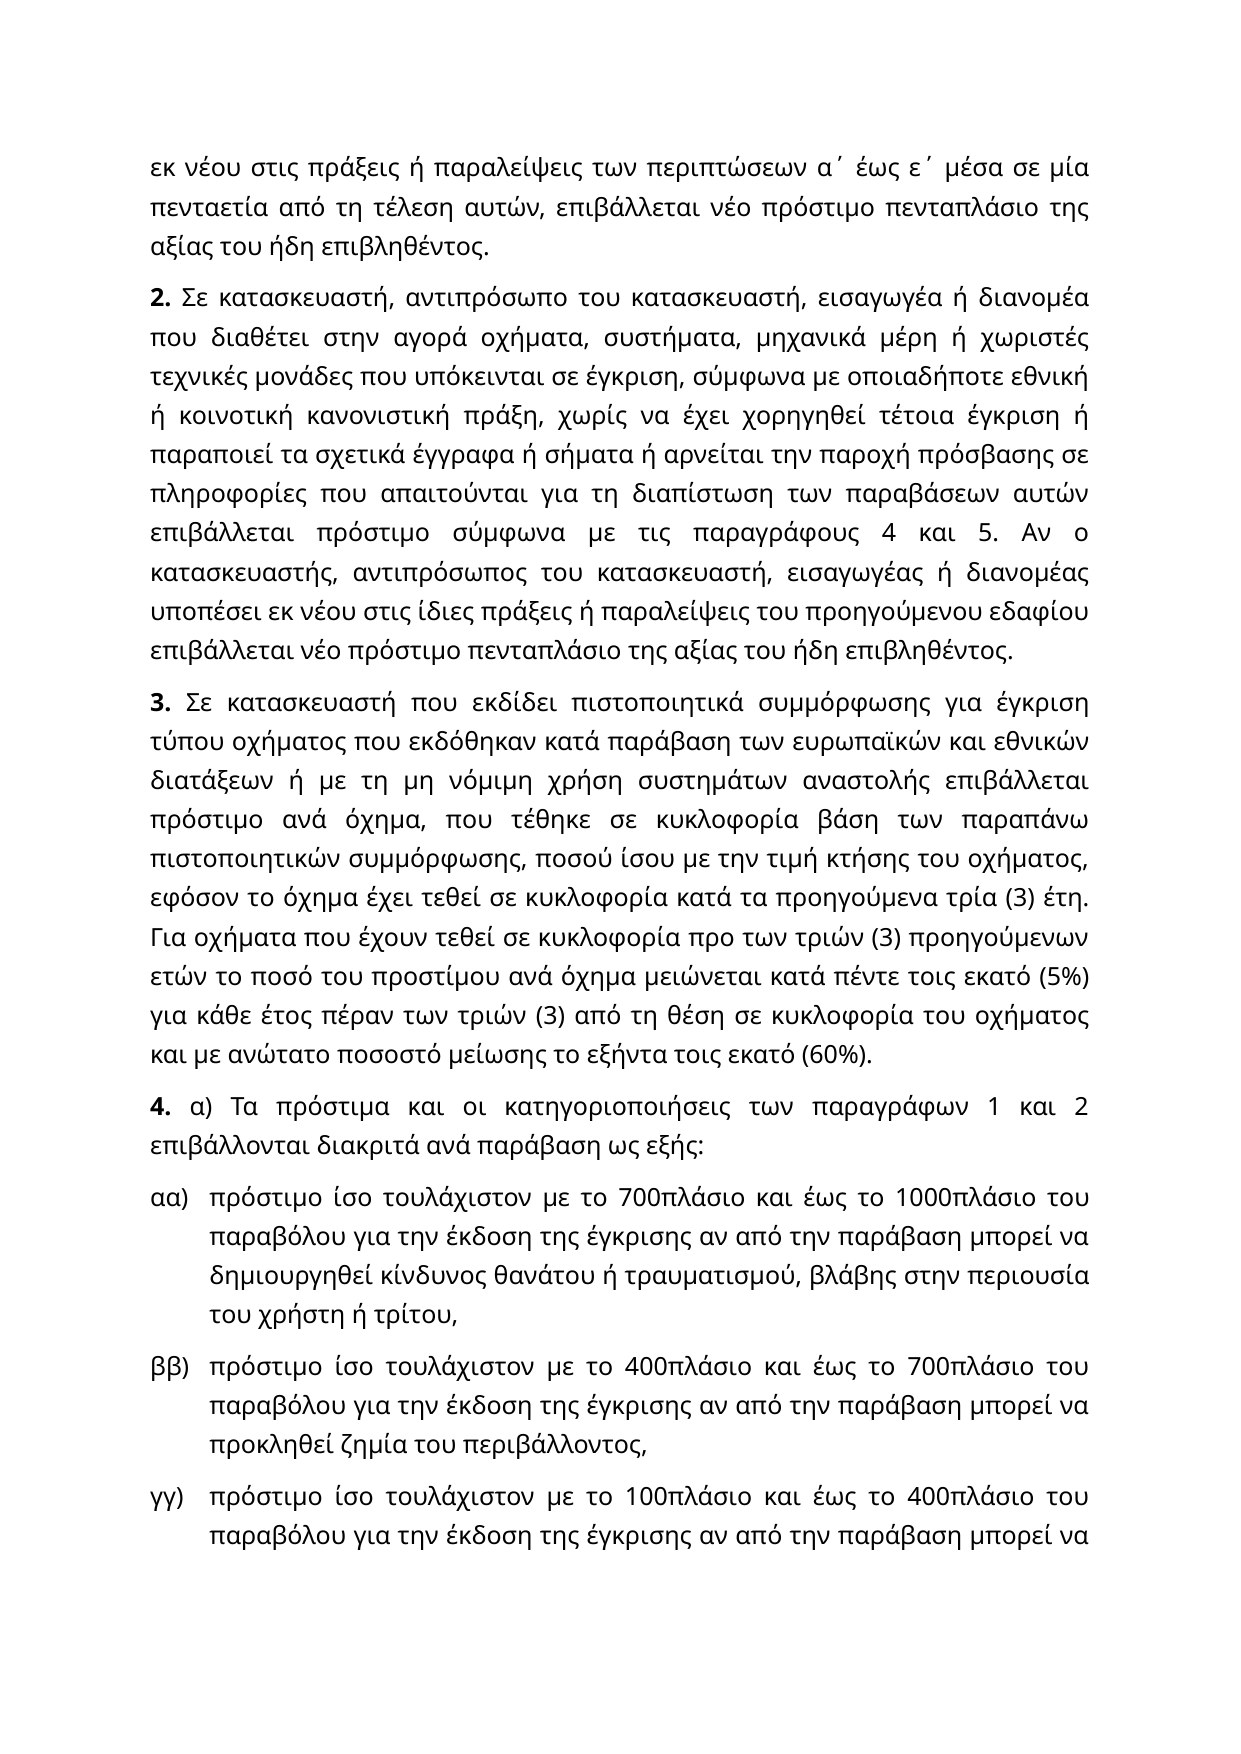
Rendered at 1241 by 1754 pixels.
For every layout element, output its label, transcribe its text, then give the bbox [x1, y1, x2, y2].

list γγ) πρόστιμο ίσο τουλάχιστον με το 100πλάσιο και έως το 400πλάσιο του παραβόλου για την έκδοση της έγκρισης αν από την παράβαση μπορεί να [150, 1478, 1090, 1552]
text 2. Σε κατασκευαστή, αντιπρόσωπο του κατασκευαστή, εισαγωγέα ή διανομέα που διαθέτει στην αγορά οχήματα, συστήματα, μηχανικά μέρη ή χωριστές τεχνικές μονάδες που υπόκεινται σε έγκριση, σύμφωνα με οποιαδήποτε εθνική ή κοινοτική κανονιστική πράξη, χωρίς να έχει χορηγηθεί τέτοια έγκριση ή παραποιεί τα σχετικά έγγραφα ή σήματα ή αρνείται την παροχή πρόσβασης σε πληροφορίες που απαιτούνται για τη διαπίστωση των παραβάσεων αυτών επιβάλλεται πρόστιμο σύμφωνα με τις παραγράφους 4 και 5. Αν ο κατασκευαστής, αντιπρόσωπος του κατασκευαστή, εισαγωγέας ή διανομέας υποπέσει εκ νέου στις ίδιες πράξεις ή παραλείψεις του προηγούμενου εδαφίου επιβάλλεται νέο πρόστιμο πενταπλάσιο της αξίας του ήδη επιβληθέντος. [150, 280, 1090, 667]
text 4. α) Τα πρόστιμα και οι κατηγοριοποιήσεις των παραγράφων 1 και 2 επιβάλλονται διακριτά ανά παράβαση ως εξής: [150, 1088, 1090, 1162]
text 3. Σε κατασκευαστή που εκδίδει πιστοποιητικά συμμόρφωσης για έγκριση τύπου οχήματος που εκδόθηκαν κατά παράβαση των ευρωπαϊκών και εθνικών διατάξεων ή με τη μη νόμιμη χρήση συστημάτων αναστολής επιβάλλεται πρόστιμο ανά όχημα, που τέθηκε σε κυκλοφορία βάση των παραπάνω πιστοποιητικών συμμόρφωσης, ποσού ίσου με την τιμή κτήσης του οχήματος, εφόσον το όχημα έχει τεθεί σε κυκλοφορία κατά τα προηγούμενα τρία (3) έτη. Για οχήματα που έχουν τεθεί σε κυκλοφορία προ των τριών (3) προηγούμενων ετών το ποσό του προστίμου ανά όχημα μειώνεται κατά πέντε τοις εκατό (5%) για κάθε έτος πέραν των τριών (3) από τη θέση σε κυκλοφορία του οχήματος και με ανώτατο ποσοστό μείωσης το εξήντα τοις εκατό (60%). [150, 684, 1090, 1071]
list ββ) πρόστιμο ίσο τουλάχιστον με το 400πλάσιο και έως το 700πλάσιο του παραβόλου για την έκδοση της έγκρισης αν από την παράβαση μπορεί να προκληθεί ζημία του περιβάλλοντος, [150, 1348, 1090, 1461]
text εκ νέου στις πράξεις ή παραλείψεις των περιπτώσεων α΄ έως ε΄ μέσα σε μία πενταετία από τη τέλεση αυτών, επιβάλλεται νέο πρόστιμο πενταπλάσιο της αξίας του ήδη επιβληθέντος. [150, 150, 1090, 262]
list αα) πρόστιμο ίσο τουλάχιστον με το 700πλάσιο και έως το 1000πλάσιο του παραβόλου για την έκδοση της έγκρισης αν από την παράβαση μπορεί να δημιουργηθεί κίνδυνος θανάτου ή τραυματισμού, βλάβης στην περιουσία του χρήστη ή τρίτου, [150, 1179, 1090, 1331]
